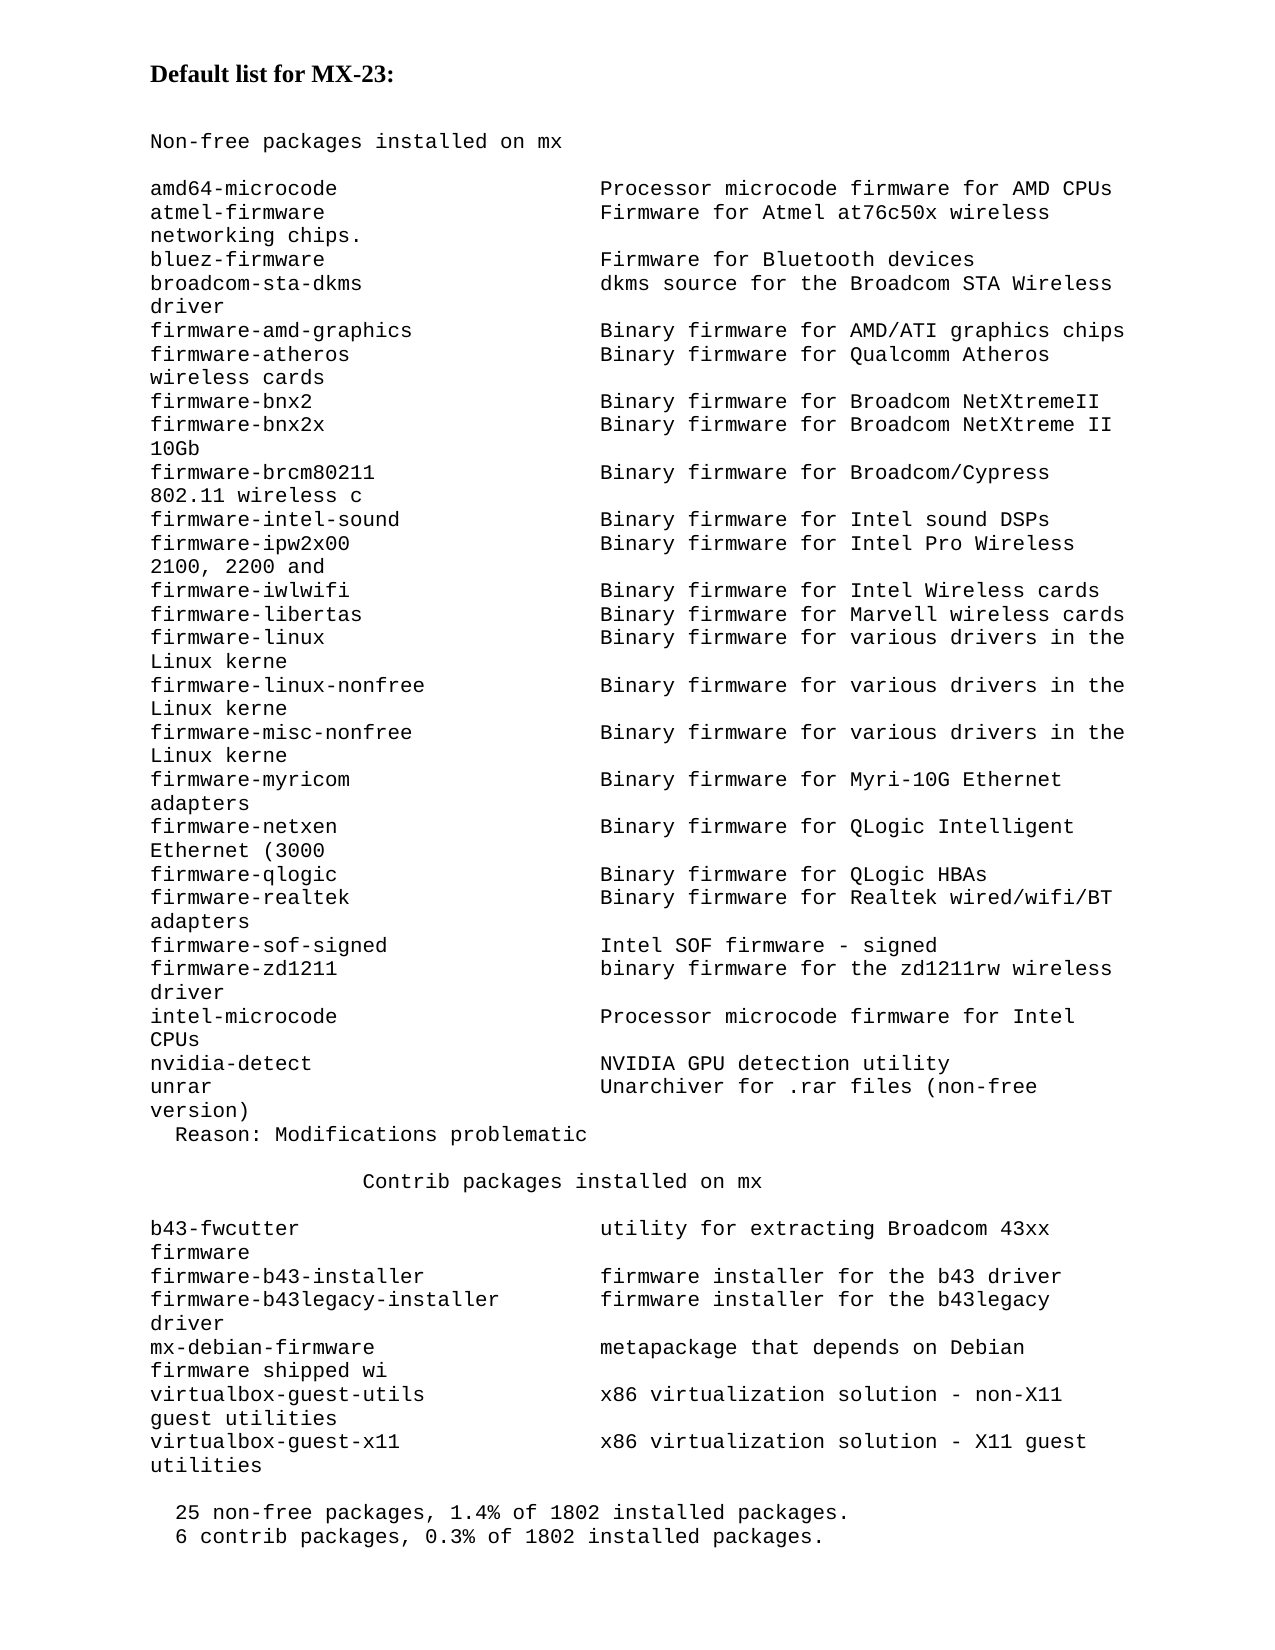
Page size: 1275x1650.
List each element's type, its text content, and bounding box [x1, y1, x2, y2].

text firmware-iwlwifi Binary firmware for Intel Wireless cards [150, 580, 1125, 604]
text unrar Unarchiver for .rar files (non-free version) [150, 1077, 1125, 1124]
text bluez-firmware Firmware for Bluetooth devices [150, 249, 1125, 273]
text broadcom-sta-dkms dkms source for the Broadcom STA Wireless driver [150, 273, 1125, 320]
text firmware-intel-sound Binary firmware for Intel sound DSPs [150, 509, 1125, 533]
text amd64-microcode Processor microcode firmware for AMD CPUs [150, 178, 1125, 202]
text 6 contrib packages, 0.3% of 1802 installed packages. [150, 1526, 1125, 1549]
text firmware-libertas Binary firmware for Marvell wireless cards [150, 604, 1125, 627]
text firmware-netxen Binary firmware for QLogic Intelligent Ethernet (3000 [150, 816, 1125, 864]
text Reason: Modifications problematic [150, 1124, 1125, 1147]
text firmware-ipw2x00 Binary firmware for Intel Pro Wireless 2100, 2200 and [150, 533, 1125, 580]
text firmware-realtek Binary firmware for Realtek wired/wifi/BT adapters [150, 887, 1125, 935]
text firmware-zd1211 binary firmware for the zd1211rw wireless driver [150, 958, 1125, 1006]
text virtualbox-guest-utils x86 virtualization solution - non-X11 guest utilities [150, 1384, 1125, 1431]
text Contrib packages installed on mx [150, 1171, 1125, 1195]
text firmware-misc-nonfree Binary firmware for various drivers in the Linux kerne [150, 722, 1125, 769]
text nvidia-detect NVIDIA GPU detection utility [150, 1053, 1125, 1077]
text firmware-b43legacy-installer firmware installer for the b43legacy driver [150, 1289, 1125, 1337]
text firmware-linux-nonfree Binary firmware for various drivers in the Linux kerne [150, 674, 1125, 722]
text firmware-qlogic Binary firmware for QLogic HBAs [150, 864, 1125, 887]
text firmware-linux Binary firmware for various drivers in the Linux kerne [150, 627, 1125, 674]
text intel-microcode Processor microcode firmware for Intel CPUs [150, 1006, 1125, 1053]
text firmware-amd-graphics Binary firmware for AMD/ATI graphics chips [150, 320, 1125, 343]
text mx-debian-firmware metapackage that depends on Debian firmware shipped wi [150, 1337, 1125, 1384]
text 25 non-free packages, 1.4% of 1802 installed packages. [150, 1502, 1125, 1526]
text virtualbox-guest-x11 x86 virtualization solution - X11 guest utilities [150, 1431, 1125, 1478]
text firmware-sof-signed Intel SOF firmware - signed [150, 935, 1125, 958]
text firmware-bnx2 Binary firmware for Broadcom NetXtremeII [150, 391, 1125, 414]
text firmware-atheros Binary firmware for Qualcomm Atheros wireless cards [150, 343, 1125, 391]
text Default list for MX-23: [150, 59, 1125, 88]
text Non-free packages installed on mx [150, 131, 1125, 154]
text firmware-myricom Binary firmware for Myri-10G Ethernet adapters [150, 769, 1125, 816]
text firmware-brcm80211 Binary firmware for Broadcom/Cypress 802.11 wireless c [150, 462, 1125, 509]
text b43-fwcutter utility for extracting Broadcom 43xx firmware [150, 1218, 1125, 1266]
text firmware-b43-installer firmware installer for the b43 driver [150, 1266, 1125, 1289]
text firmware-bnx2x Binary firmware for Broadcom NetXtreme II 10Gb [150, 414, 1125, 462]
text atmel-firmware Firmware for Atmel at76c50x wireless networking chips. [150, 202, 1125, 249]
